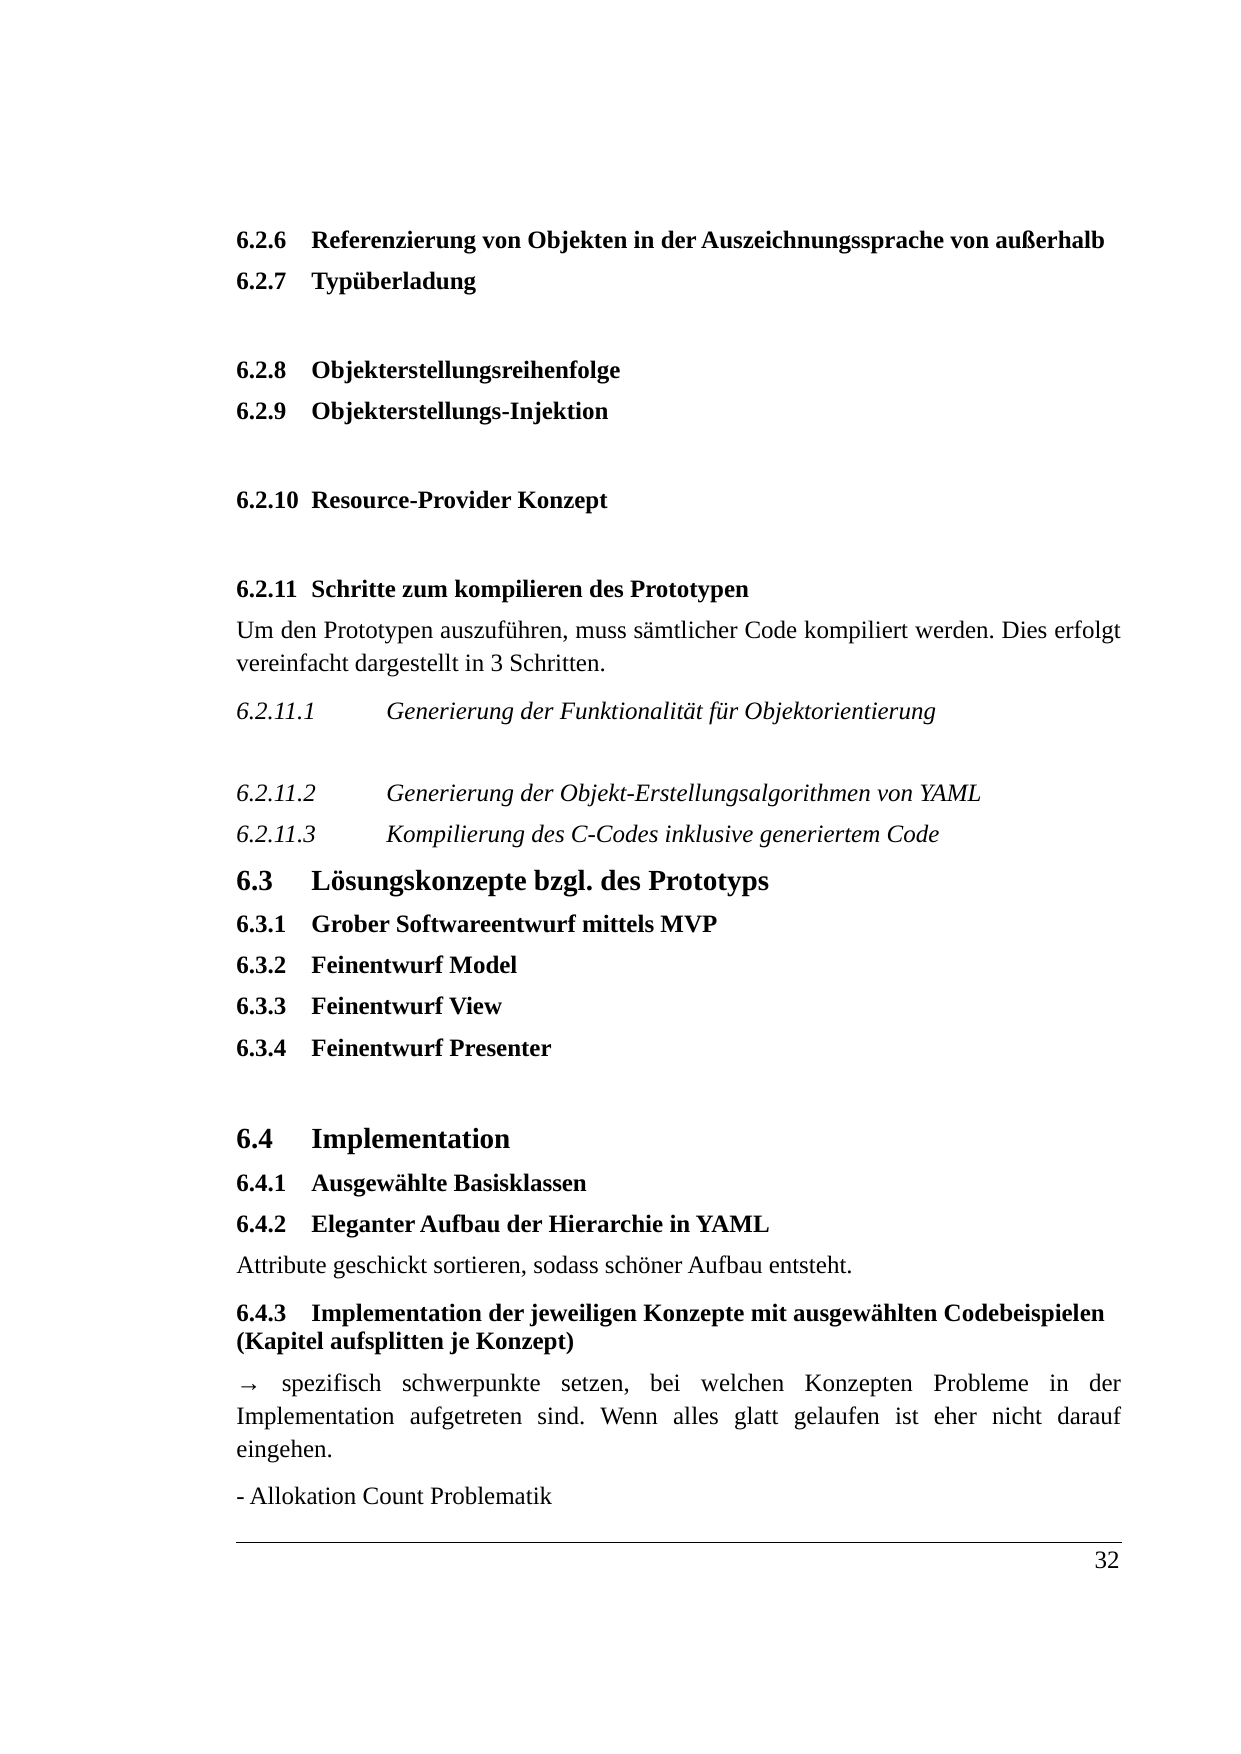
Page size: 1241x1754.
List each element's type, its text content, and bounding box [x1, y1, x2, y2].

text → spezifisch schwerpunkte setzen, bei welchen Konzepten Probleme in der Implementation aufgetreten sind. Wenn alles glatt gelaufen ist eher nicht darauf eingehen. [236, 1368, 1122, 1462]
subtitle Feinentwurf Model [236, 950, 1122, 979]
subtitle Eleganter Aufbau der Hierarchie in YAML [236, 1209, 1122, 1238]
subtitle Schritte zum kompilieren des Prototypen [236, 574, 1122, 603]
subtitle Lösungskonzepte bzgl. des Prototyps [236, 863, 1122, 896]
text Attribute geschickt sortieren, sodass schöner Aufbau entsteht. [236, 1250, 1122, 1279]
subtitle Implementation der jeweiligen Konzepte mit ausgewählten Codebeispielen (Kapitel aufsplitten je Konzept) [236, 1298, 1122, 1355]
subtitle Implementation [236, 1122, 1122, 1155]
subtitle Objekterstellungs-Injektion [236, 396, 1122, 425]
subtitle Generierung der Funktionalität für Objektorientierung [236, 696, 1122, 724]
subtitle Resource-Provider Konzept [236, 485, 1122, 514]
subtitle Objekterstellungsreihenfolge [236, 355, 1122, 384]
subtitle Generierung der Objekt-Erstellungsalgorithmen von YAML [236, 778, 1122, 807]
subtitle Feinentwurf Presenter [236, 1033, 1122, 1061]
text - Allokation Count Problematik [236, 1481, 1122, 1510]
subtitle Ausgewählte Basisklassen [236, 1168, 1122, 1196]
subtitle Referenzierung von Objekten in der Auszeichnungssprache von außerhalb [236, 225, 1122, 253]
subtitle Kompilierung des C-Codes inklusive generiertem Code [236, 819, 1122, 848]
subtitle Grober Softwareentwurf mittels MVP [236, 909, 1122, 938]
subtitle Feinentwurf View [236, 991, 1122, 1020]
subtitle Typüberladung [236, 266, 1122, 295]
text Um den Prototypen auszuführen, muss sämtlicher Code kompiliert werden. Dies erfolgt vereinfacht dargestellt in 3 Schritten. [236, 615, 1122, 677]
